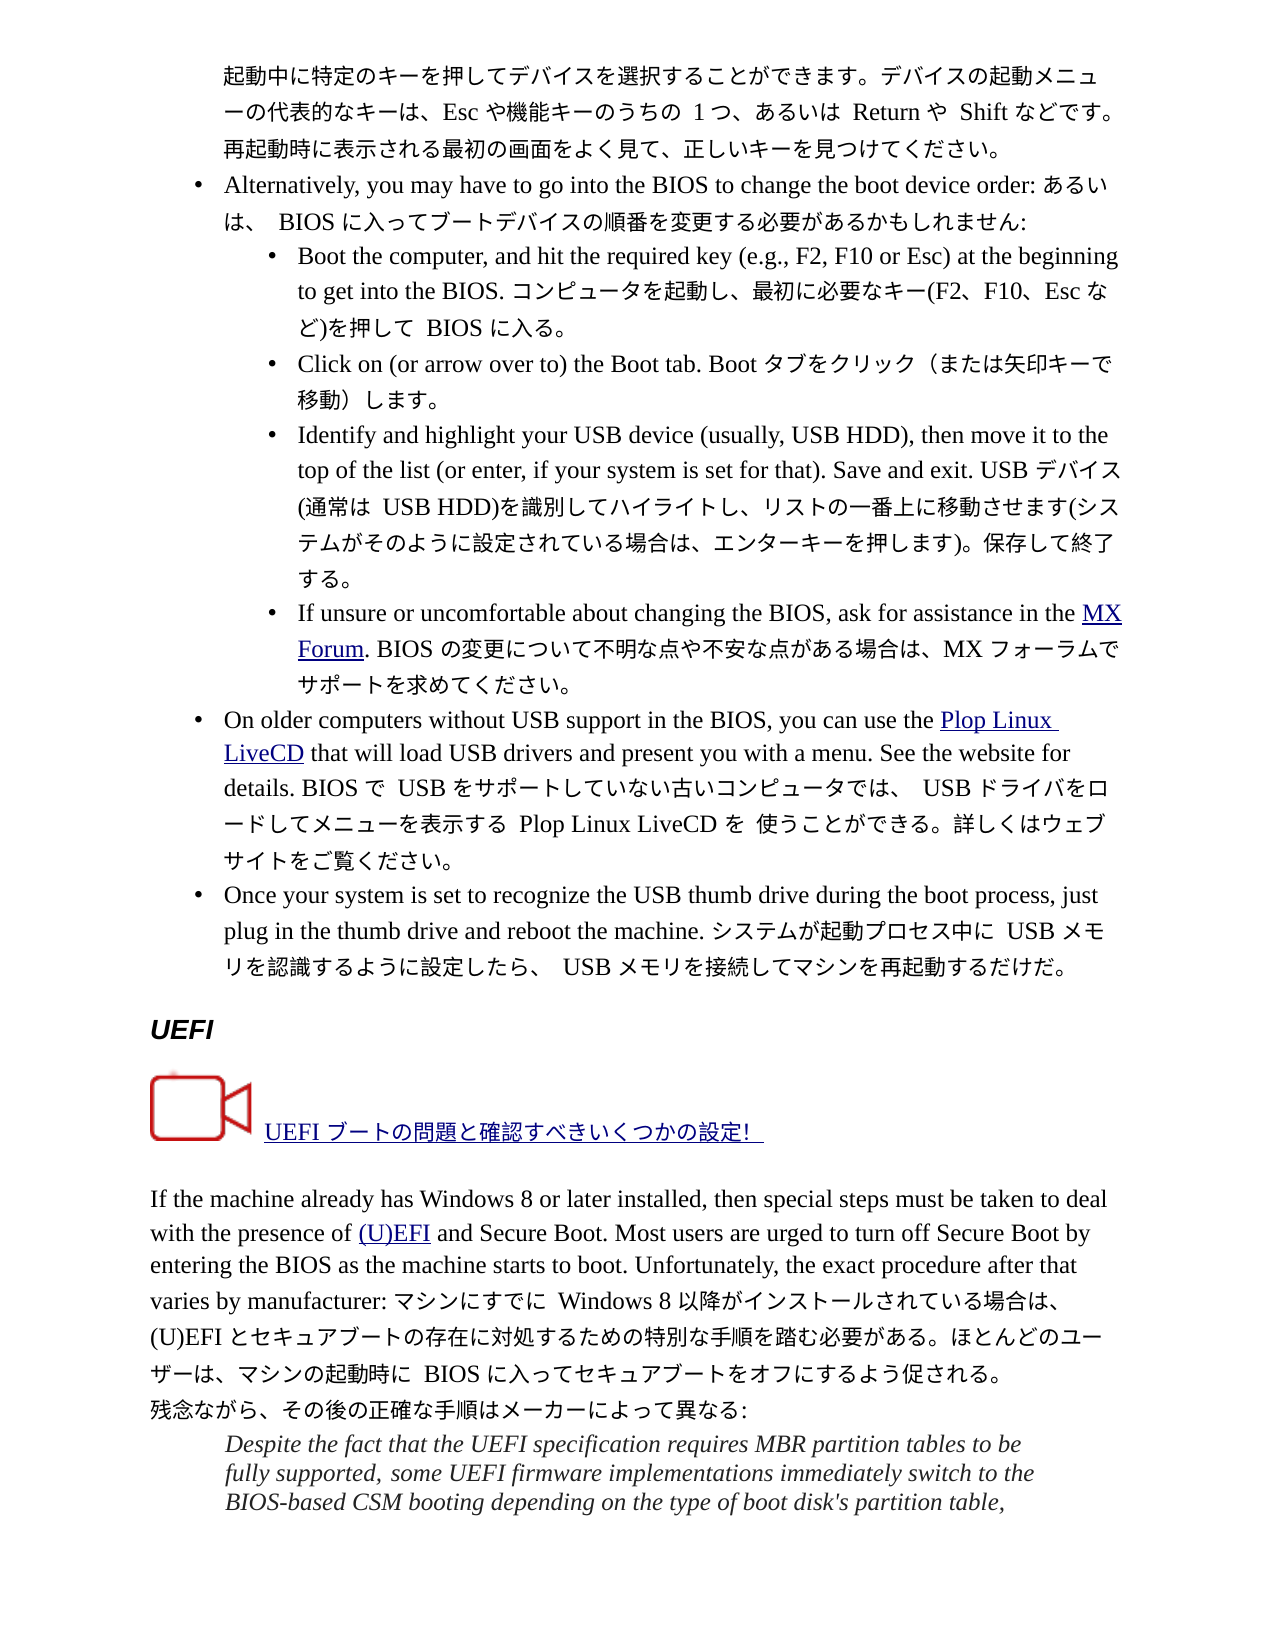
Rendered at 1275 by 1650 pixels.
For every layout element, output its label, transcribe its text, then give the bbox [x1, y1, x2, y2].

list If unsure or uncomfortable about changing the BIOS, ask for assistance in the MX Forum. BIOS の変更について不明な点や不安な点がある場合は、MX フォーラムでサポートを求めてください。 [268, 598, 1125, 700]
subtitle UEFI [150, 1013, 1125, 1045]
list Click on (or arrow over to) the Boot tab. Boot タブをクリック（または矢印キーで移動）します。 [268, 347, 1125, 415]
text Despite the fact that the UEFI specification requires MBR partition tables to be fully supported, some UEFI firmware implementations immediately switch to the BIOS-based CSM booting depending on the type of boot disk's partition table, [225, 1429, 1050, 1516]
list 起動中に特定のキーを押してデバイスを選択することができます。デバイスの起動メニュ ーの代表的なキーは、Esc や機能キーのうちの 1つ、あるいは Return や Shift などです。再起動時に表示される最初の画面をよく見て、正しいキーを見つけてください。 [194, 59, 1125, 163]
text 残念ながら、その後の正確な手順はメーカーによって異なる: [150, 1393, 1125, 1425]
text If the machine already has Windows 8 or later installed, then special steps must be taken to deal with the presence of (U)EFI and Secure Boot. Most users are urged to turn off Secure Boot by entering the BIOS as the machine starts to boot. Unfortunately, the exact procedure after that varies by manufacturer: マシンにすでに Windows 8 以降がインストールされている場合は、 (U)EFI とセキュアブートの存在に対処するための特別な手順を踏む必要がある。ほとんどのユーザーは、マシンの起動時に BIOS に入ってセキュアブートをオフにするよう促される。 [150, 1184, 1125, 1388]
list Identify and highlight your USB device (usually, USB HDD), then move it to the top of the list (or enter, if your system is set for that). Save and exit. USB デバイス(通常は USB HDD)を識別してハイライトし、リストの一番上に移動させます(システムがそのように設定されている場合は、エンターキーを押します)。保存して終了する。 [268, 420, 1125, 594]
list Boot the computer, and hit the required key (e.g., F2, F10 or Esc) at the beginning to get into the BIOS. コンピュータを起動し、最初に必要なキー(F2、F10、Esc など)を押して BIOS に入る。 [268, 241, 1125, 342]
list Once your system is set to recognize the USB thumb drive during the boot process, just plug in the thumb drive and reboot the machine. システムが起動プロセス中に USB メモリを認識するように設定したら、 USB メモリを接続してマシンを再起動するだけだ。 [194, 880, 1125, 982]
list On older computers without USB support in the BIOS, you can use the Plop Linux LiveCD that will load USB drivers and present you with a menu. See the website for details. BIOS で USB をサポートしていない古いコンピュータでは、 USB ドライバをロードしてメニューを表示する Plop Linux LiveCD を 使うことができる。詳しくはウェブサイトをご覧ください。 [194, 705, 1125, 876]
picture [150, 1057, 252, 1141]
list Alternatively, you may have to go into the BIOS to change the boot device order: あるいは、 BIOS に入ってブートデバイスの順番を変更する必要があるかもしれません: [194, 168, 1125, 236]
text UEFI ブートの問題と確認すべきいくつかの設定！ [150, 1058, 1125, 1147]
